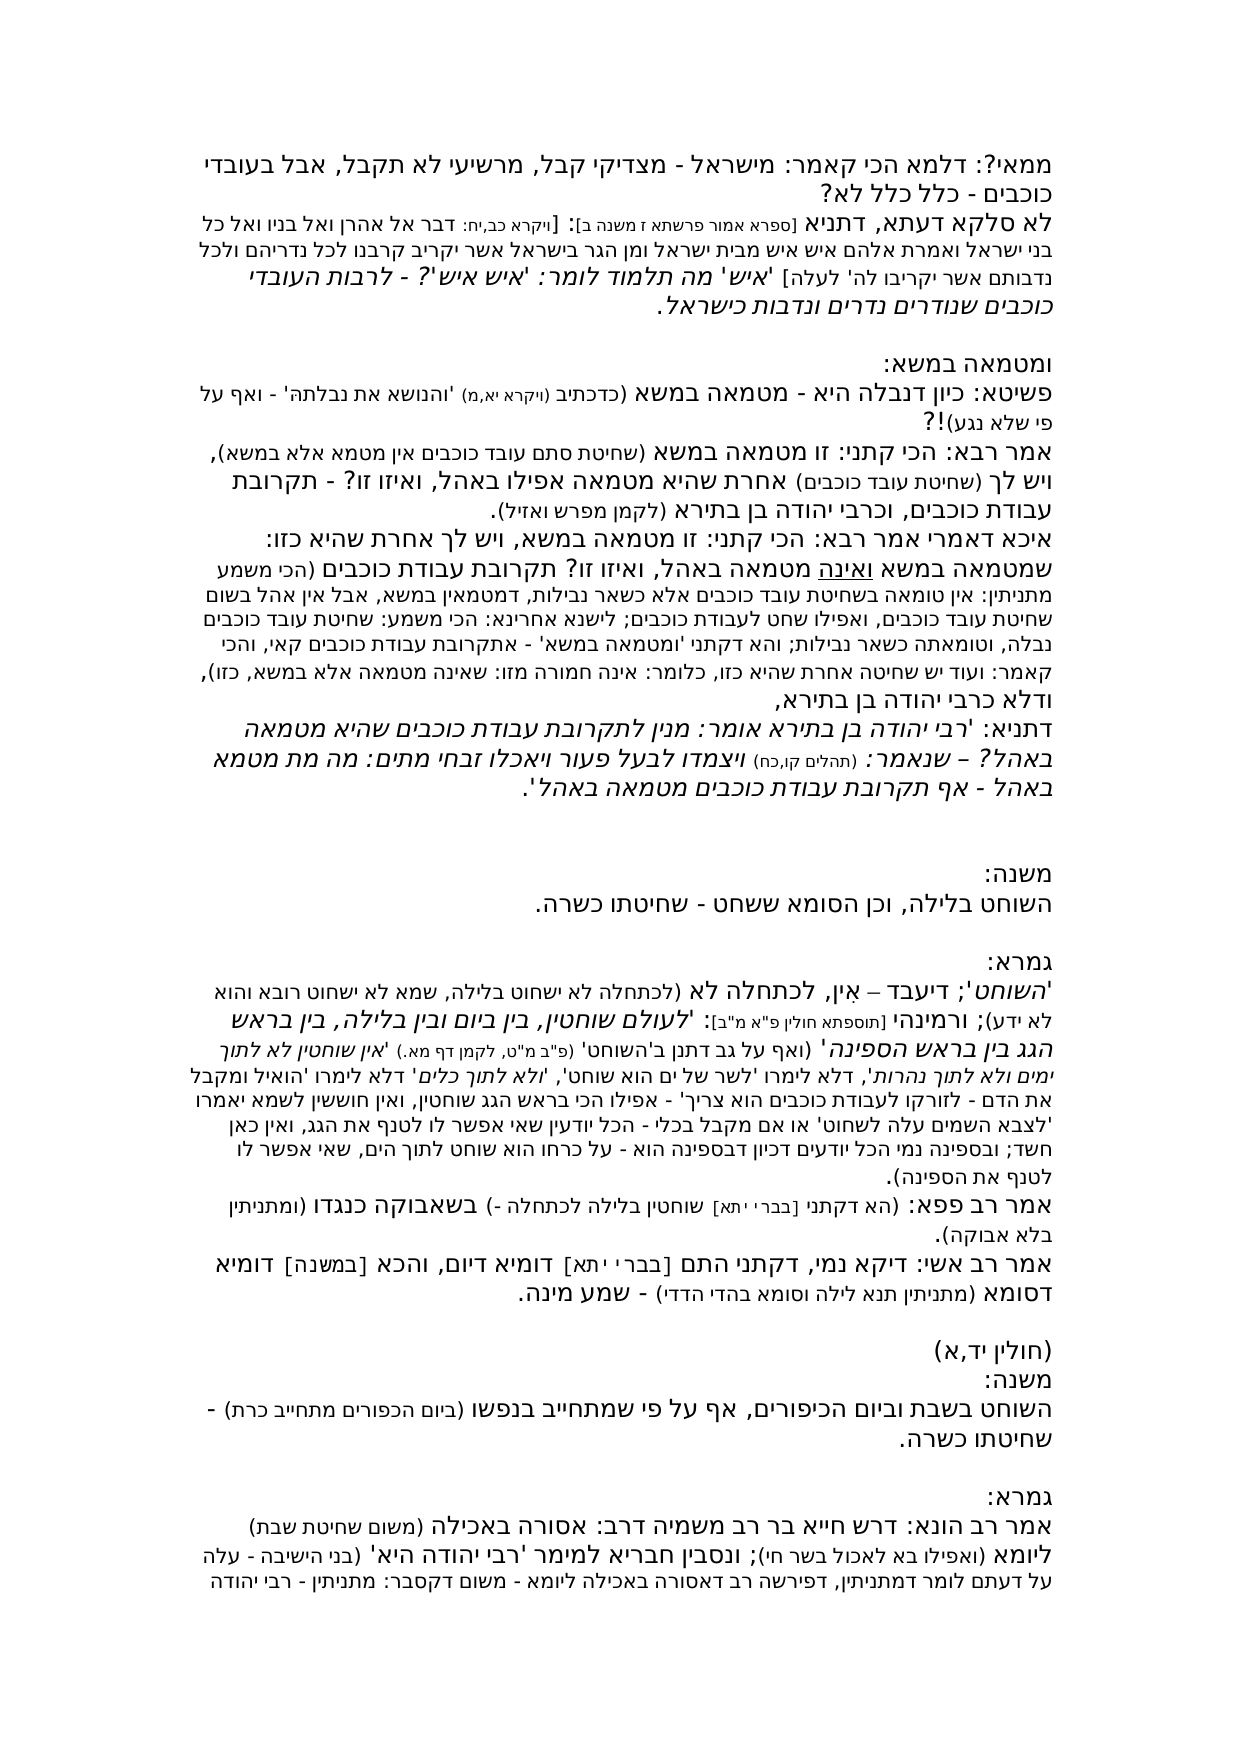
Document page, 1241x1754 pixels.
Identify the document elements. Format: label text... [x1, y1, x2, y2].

text השוחט בשבת וביום הכיפורים, אף על פי שמתחייב בנפשו (ביום הכפורים מתחייב כרת) - שחיטתו כשרה. [187, 1394, 1053, 1453]
text דתניא: 'רבי יהודה בן בתירא אומר: מנין לתקרובת עבודת כוכבים שהיא מטמאה באהל? – שנאמר: (תהלים קו,כח) ויצמדו לבעל פעור ויאכלו זבחי מתים: מה מת מטמא באהל - אף תקרובת עבודת כוכבים מטמאה באהל'. [187, 714, 1053, 802]
text השוחט בלילה, וכן הסומא ששחט - שחיטתו כשרה. [187, 889, 1053, 918]
text גמרא: [187, 1482, 1053, 1511]
text איכא דאמרי אמר רבא: הכי קתני: זו מטמאה במשא, ויש לך אחרת שהיא כזו: שמטמאה במשא ואינה מטמאה באהל, ואיזו זו? תקרובת עבודת כוכבים (הכי משמע מתניתין: אין טומאה בשחיטת עובד כוכבים אלא כשאר נבילות, דמטמאין במשא, אבל אין אהל בשום שחיטת עובד כוכבים, ואפילו שחט לעבודת כוכבים; לישנא אחרינא: הכי משמע: שחיטת עובד כוכבים נבלה, וטומאתה כשאר נבילות; והא דקתני 'ומטמאה במשא' - אתקרובת עבודת כוכבים קאי, והכי קאמר: ועוד יש שחיטה אחרת שהיא כזו, כלומר: אינה חמורה מזו: שאינה מטמאה אלא במשא, כזו), ודלא כרבי יהודה בן בתירא, [187, 524, 1053, 714]
text 'השוחט'; דיעבד – אִין, לכתחלה לא (לכתחלה לא ישחוט בלילה, שמא לא ישחוט רובא והוא לא ידע); ורמינהי [תוספתא חולין פ"א מ"ב]: 'לעולם שוחטין, בין ביום ובין בלילה, בין בראש הגג בין בראש הספינה' (ואף על גב דתנן ב'השוחט' (פ"ב מ"ט, לקמן דף מא.) 'אין שוחטין לא לתוך ימים ולא לתוך נהרות', דלא לימרו 'לשר של ים הוא שוחט', 'ולא לתוך כלים' דלא לימרו 'הואיל ומקבל את הדם - לזורקו לעבודת כוכבים הוא צריך' - אפילו הכי בראש הגג שוחטין, ואין חוששין לשמא יאמרו 'לצבא השמים עלה לשחוט' או אם מקבל בכלי - הכל יודעין שאי אפשר לו לטנף את הגג, ואין כאן חשד; ובספינה נמי הכל יודעים דכיון דבספינה הוא - על כרחו הוא שוחט לתוך הים, שאי אפשר לו לטנף את הספינה). [187, 976, 1053, 1190]
text ומטמאה במשא: [187, 349, 1053, 378]
text (חולין יד,א) [187, 1336, 1053, 1365]
text אמר רבא: הכי קתני: זו מטמאה במשא (שחיטת סתם עובד כוכבים אין מטמא אלא במשא), ויש לך (שחיטת עובד כוכבים) אחרת שהיא מטמאה אפילו באהל, ואיזו זו? - תקרובת עבודת כוכבים, וכרבי יהודה בן בתירא (לקמן מפרש ואזיל). [187, 437, 1053, 524]
text אמר רב פפא: (הא דקתני [בברייתא] שוחטין בלילה לכתחלה -) בשאבוקה כנגדו (ומתניתין בלא אבוקה). [187, 1190, 1053, 1249]
text משנה: [187, 860, 1053, 889]
text ממאי?: דלמא הכי קאמר: מישראל - מצדיקי קבל, מרשיעי לא תקבל, אבל בעובדי כוכבים - כלל כלל לא? [187, 150, 1053, 208]
text לא סלקא דעתא, דתניא [ספרא אמור פרשתא ז משנה ב]: [ויקרא כב,יח: דבר אל אהרן ואל בניו ואל כל בני ישראל ואמרת אלהם איש איש מבית ישראל ומן הגר בישראל אשר יקריב קרבנו לכל נדריהם ולכל נדבותם אשר יקריבו לה' לעלה] 'איש' מה תלמוד לומר: 'איש איש'? - לרבות העובדי כוכבים שנודרים נדרים ונדבות כישראל. [187, 208, 1053, 321]
text אמר רב אשי: דיקא נמי, דקתני התם [בברייתא] דומיא דיום, והכא [במשנה] דומיא דסומא (מתניתין תנא לילה וסומא בהדי הדדי) - שמע מינה. [187, 1249, 1053, 1307]
text אמר רב הונא: דרש חייא בר רב משמיה דרב: אסורה באכילה (משום שחיטת שבת) ליומא (ואפילו בא לאכול בשר חי); ונסבין חבריא למימר 'רבי יהודה היא' (בני הישיבה - עלה על דעתם לומר דמתניתין, דפירשה רב דאסורה באכילה ליומא - משום דקסבר: מתניתין - רבי יהודה [187, 1511, 1053, 1594]
text פשיטא: כיון דנבלה היא - מטמאה במשא (כדכתיב (ויקרא יא,מ) 'והנושא את נבלתהּ' - ואף על פי שלא נגע)!? [187, 378, 1053, 437]
text גמרא: [187, 947, 1053, 976]
text משנה: [187, 1365, 1053, 1394]
